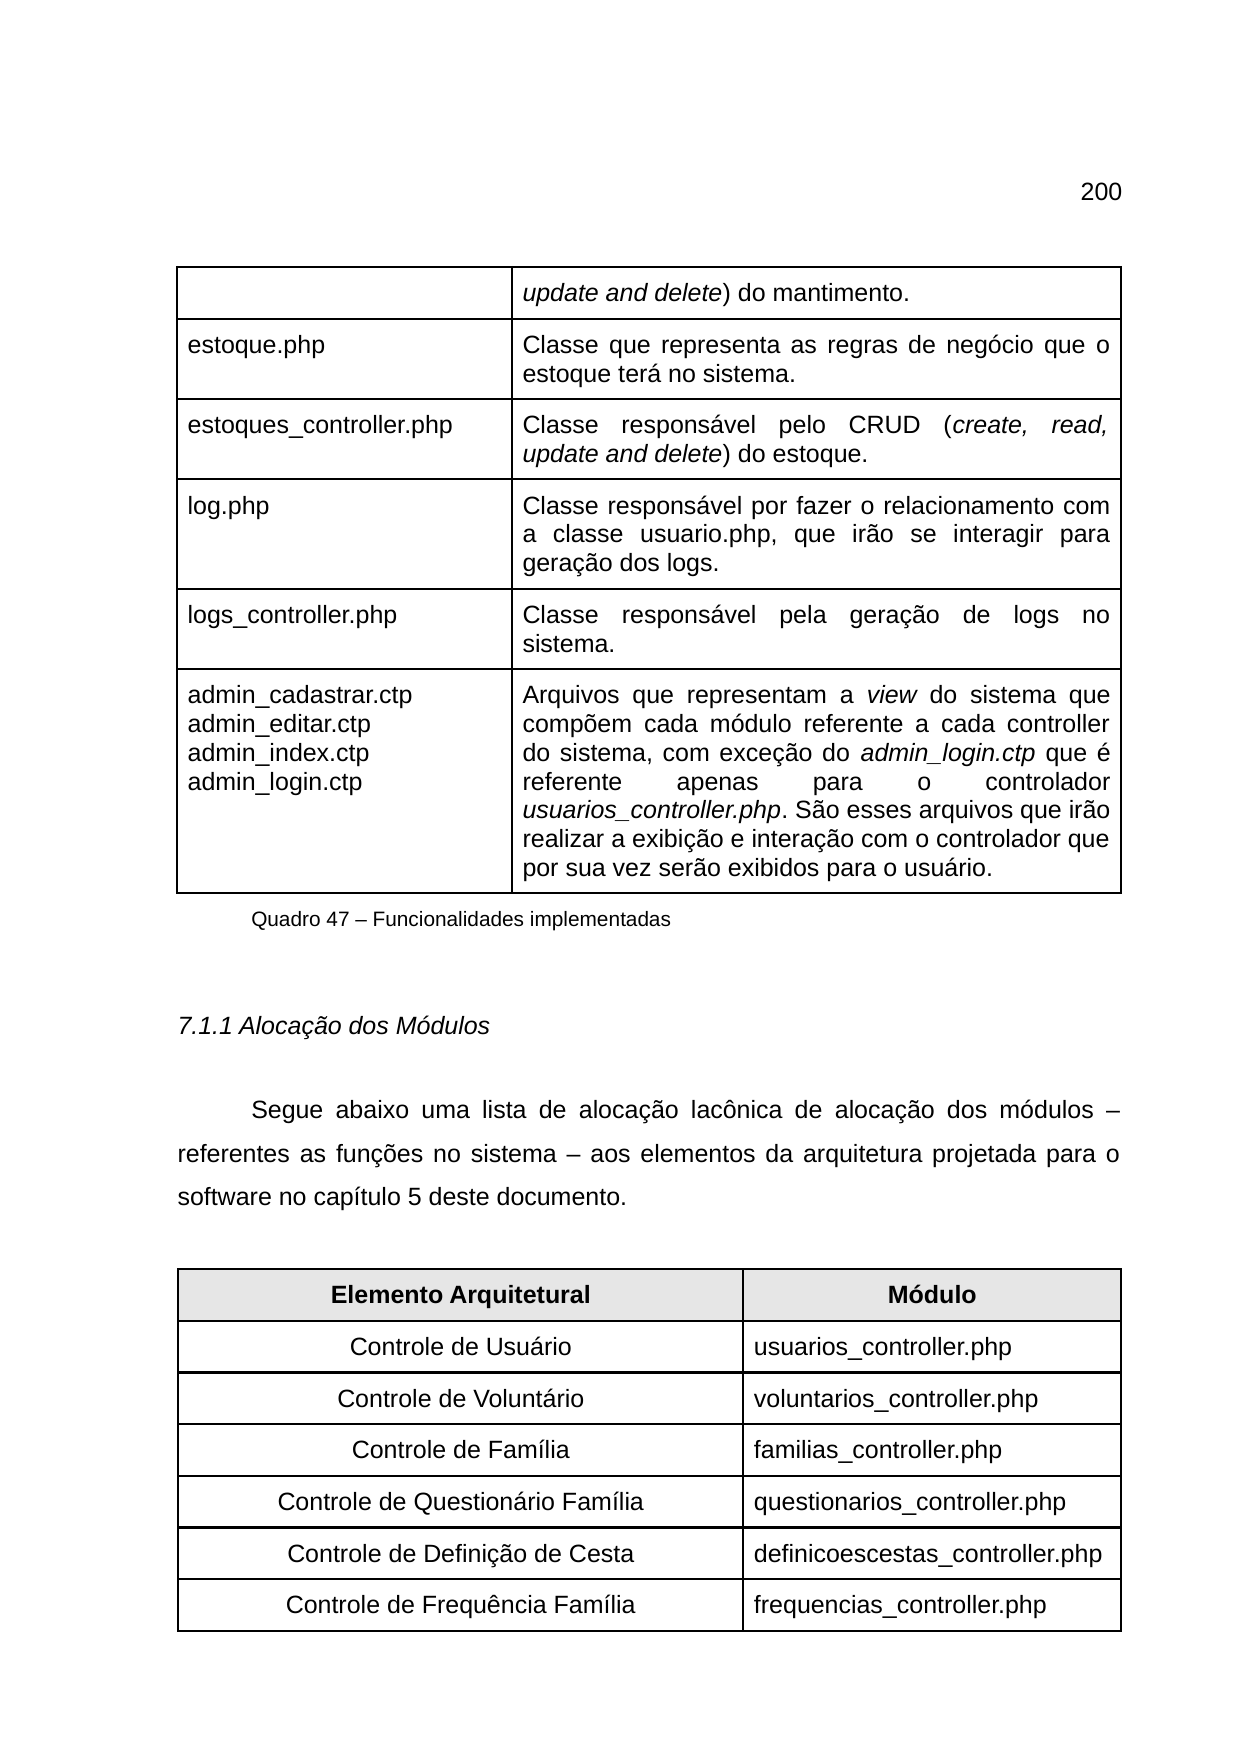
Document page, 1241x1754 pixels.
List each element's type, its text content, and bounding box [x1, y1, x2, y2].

subtitle 7.1.1 Alocação dos Módulos [177, 1011, 1122, 1040]
table_cell Controle de Usuário [179, 1322, 742, 1371]
table_cell familias_controller.php [744, 1425, 1120, 1475]
table_cell [178, 268, 511, 317]
table_cell Classe responsável pela geração de logs no sistema. [513, 590, 1120, 668]
table_cell Controle de Definição de Cesta [179, 1529, 742, 1578]
table_cell Controle de Frequência Família [179, 1580, 742, 1630]
table_header Elemento Arquitetural [179, 1270, 742, 1320]
table_cell Classe que representa as regras de negócio que o estoque terá no sistema. [513, 320, 1120, 398]
table_cell estoques_controller.php [178, 400, 511, 478]
table_cell Classe responsável por fazer o relacionamento com a classe usuario.php, que irão se interagir para geração dos logs. [513, 480, 1120, 587]
table_cell Classe responsável pelo CRUD (create, read, update and delete) do estoque. [513, 400, 1120, 478]
table_cell definicoescestas_controller.php [744, 1529, 1120, 1578]
table_cell frequencias_controller.php [744, 1580, 1120, 1630]
table_cell update and delete) do mantimento. [513, 268, 1120, 317]
table_cell Controle de Família [179, 1425, 742, 1475]
table_cell Controle de Questionário Família [179, 1477, 742, 1526]
text Quadro 47 – Funcionalidades implementadas [177, 907, 1122, 931]
text Segue abaixo uma lista de alocação lacônica de alocação dos módulos – referentes as funções no sistema – aos elementos da arquitetura projetada para o software no capítulo 5 deste documento. [177, 1096, 1122, 1211]
table_cell estoque.php [178, 320, 511, 398]
table_cell logs_controller.php [178, 590, 511, 668]
table_cell admin_cadastrar.ctp admin_editar.ctp admin_index.ctp admin_login.ctp [178, 670, 511, 892]
table_cell voluntarios_controller.php [744, 1374, 1120, 1423]
table_cell usuarios_controller.php [744, 1322, 1120, 1371]
table_cell questionarios_controller.php [744, 1477, 1120, 1526]
table_cell Controle de Voluntário [179, 1374, 742, 1423]
table_cell Arquivos que representam a view do sistema que compõem cada módulo referente a cada controller do sistema, com exceção do admin_login.ctp que é referente apenas para o controlador usuarios_controller.php. São esses arquivos que irão realizar a exibição e interação com o controlador que por sua vez serão exibidos para o usuário. [513, 670, 1120, 892]
table_cell log.php [178, 480, 511, 587]
table_header Módulo [744, 1270, 1120, 1320]
